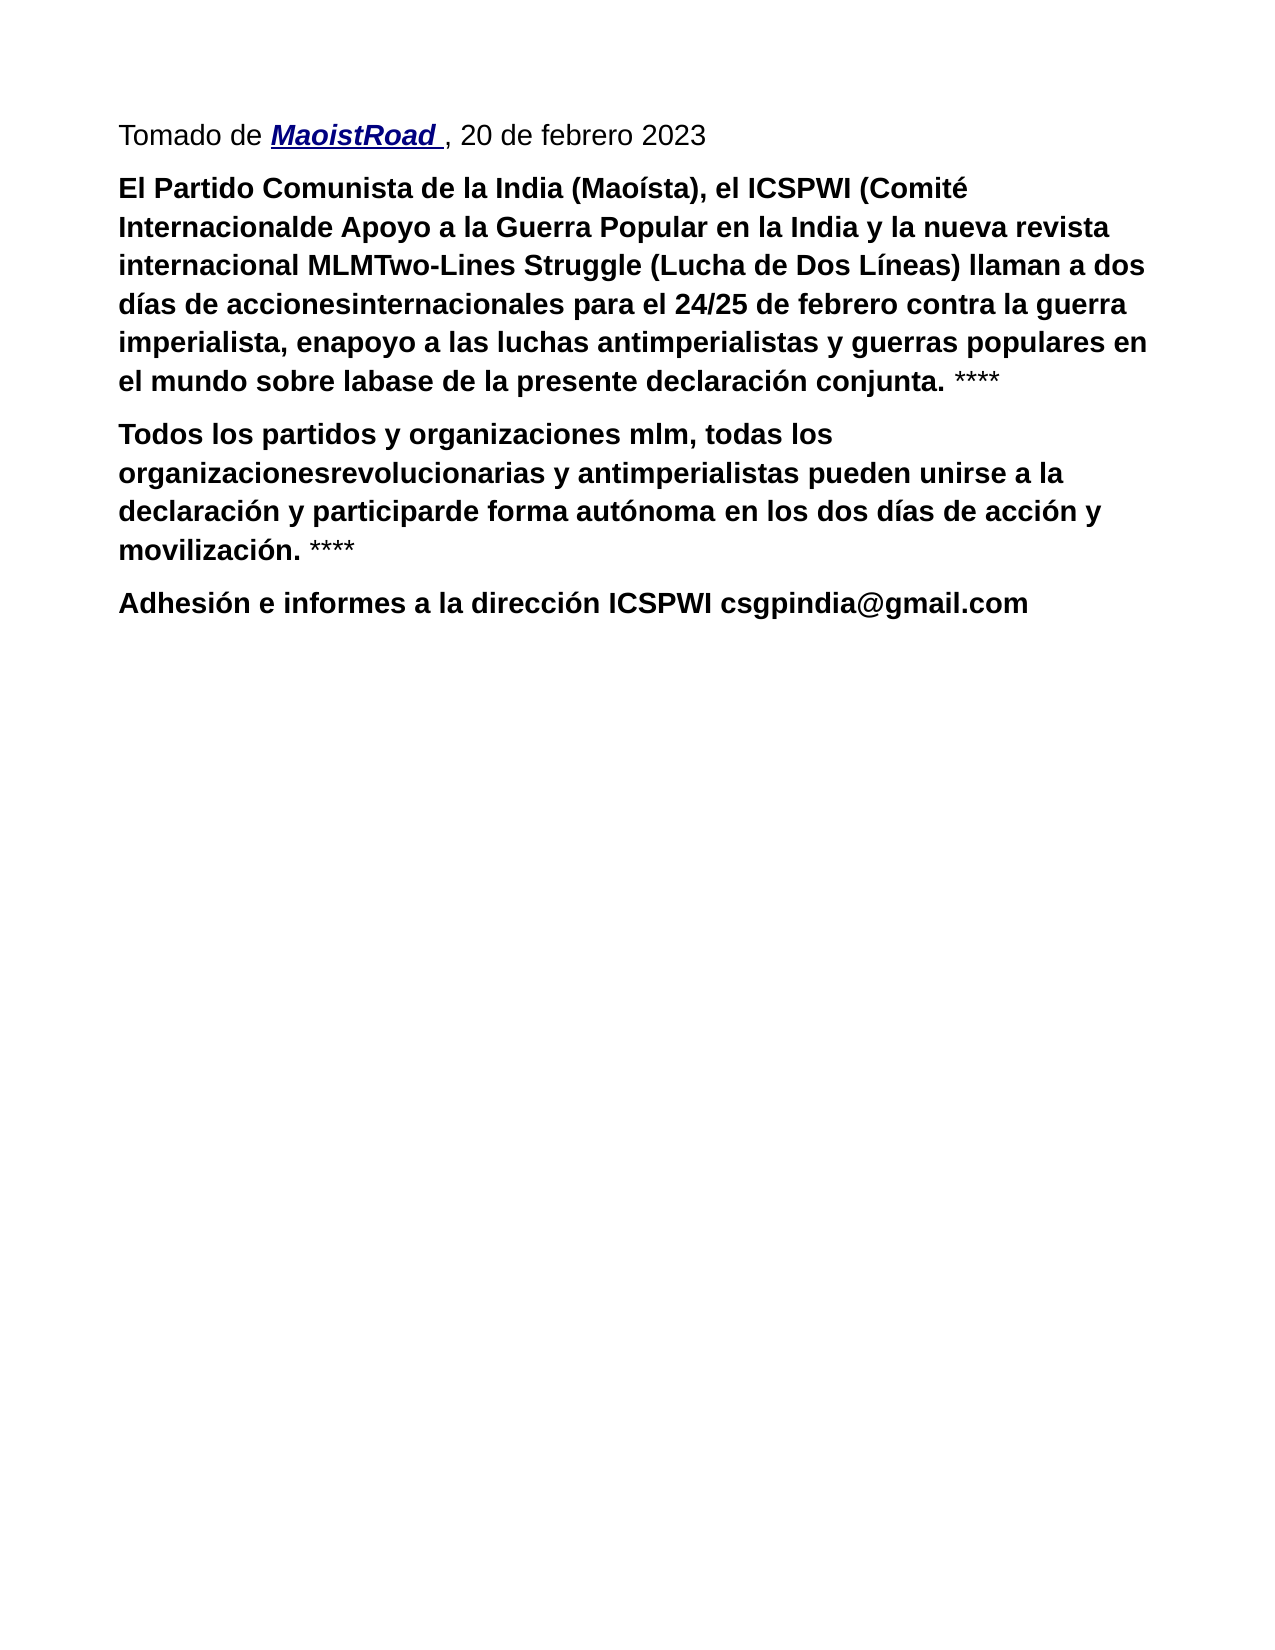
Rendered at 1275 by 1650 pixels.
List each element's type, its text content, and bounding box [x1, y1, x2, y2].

text Tomado de MaoistRoad , 20 de febrero 2023 [118, 118, 1157, 152]
text El Partido Comunista de la India (Maoísta), el ICSPWI (Comité Internacionalde Apoyo a la Guerra Popular en la India y la nueva revista internacional MLMTwo-Lines Struggle (Lucha de Dos Líneas) llaman a dos días de accionesinternacionales para el 24/25 de febrero contra la guerra imperialista, enapoyo a las luchas antimperialistas y guerras populares en el mundo sobre labase de la presente declaración conjunta. **** [118, 171, 1157, 397]
text Todos los partidos y organizaciones mlm, todas los organizacionesrevolucionarias y antimperialistas pueden unirse a la declaración y participarde forma autónoma en los dos días de acción y movilización. **** [118, 417, 1157, 566]
text Adhesión e informes a la dirección ICSPWI csgpindia@gmail.com [118, 586, 1157, 619]
